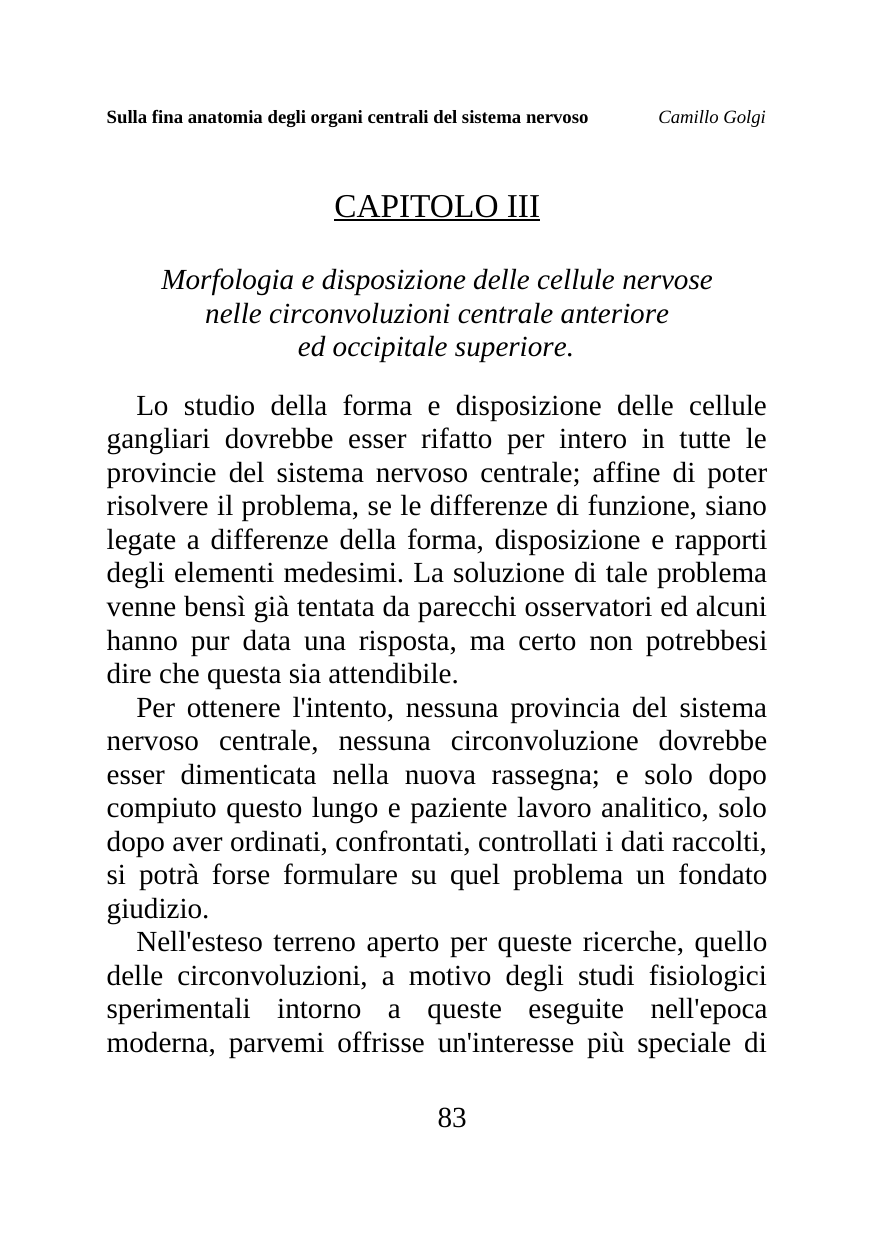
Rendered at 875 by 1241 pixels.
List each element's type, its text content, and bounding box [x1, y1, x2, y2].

text Morfologia e disposizione delle cellule nervose nelle circonvoluzioni centrale anteriore ed occipitale superiore. [106, 262, 768, 363]
text Lo studio della forma e disposizione delle cellule gangliari dovrebbe esser rifatto per intero in tutte le provincie del sistema nervoso centrale; affine di poter risolvere il problema, se le differenze di funzione, siano legate a differenze della forma, disposizione e rapporti degli elementi medesimi. La soluzione di tale problema venne bensì già tentata da parecchi osservatori ed alcuni hanno pur data una risposta, ma certo non potrebbesi dire che questa sia attendibile. [106, 388, 768, 690]
subtitle CAPITOLO III [106, 186, 768, 225]
text Per ottenere l'intento, nessuna provincia del sistema nervoso centrale, nessuna circonvoluzione dovrebbe esser dimenticata nella nuova rassegna; e solo dopo compiuto questo lungo e paziente lavoro analitico, solo dopo aver ordinati, confrontati, controllati i dati raccolti, si potrà forse formulare su quel problema un fondato giudizio. [106, 690, 768, 924]
text Nell'esteso terreno aperto per queste ricerche, quello delle circonvoluzioni, a motivo degli studi fisiologici sperimentali intorno a queste eseguite nell'epoca moderna, parvemi offrisse un'interesse più speciale di [106, 924, 768, 1059]
